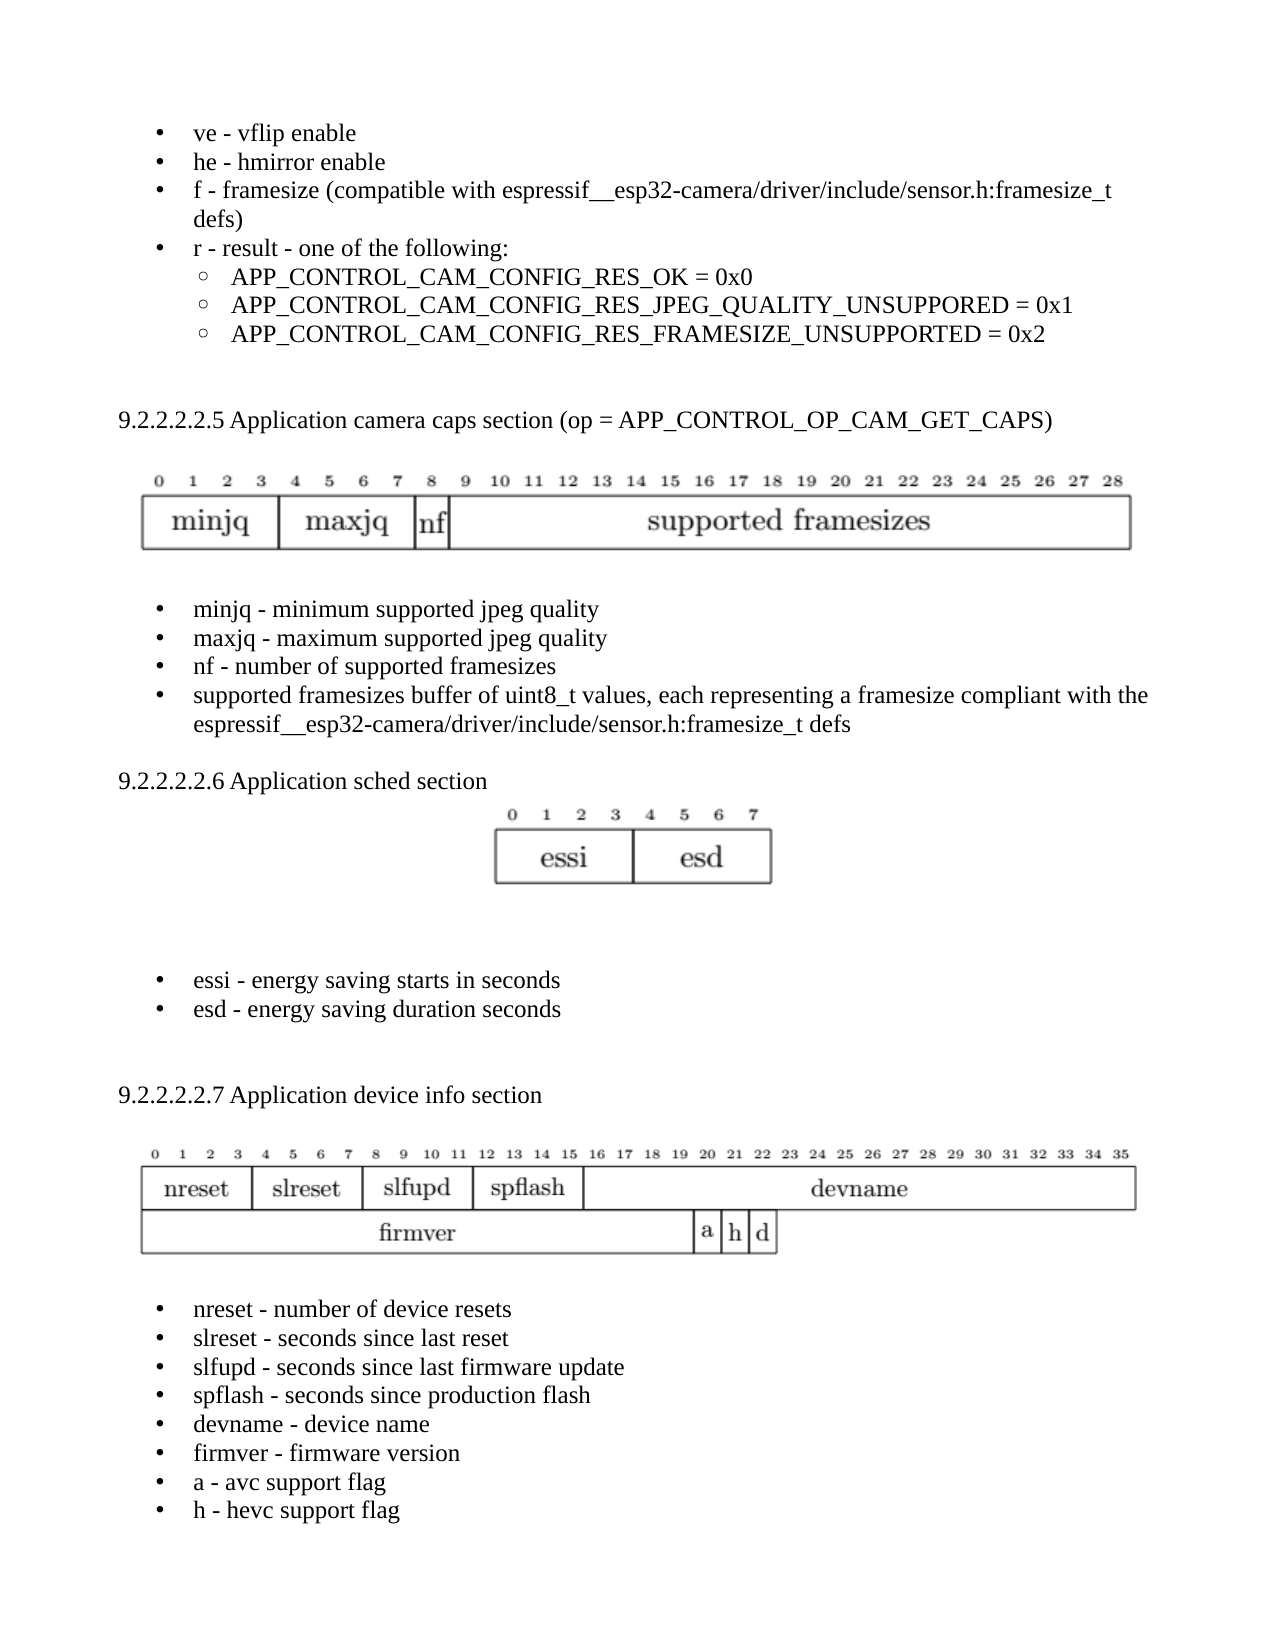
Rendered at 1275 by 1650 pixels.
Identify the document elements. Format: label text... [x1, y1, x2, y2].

list supported framesizes buffer of uint8_t values, each representing a framesize compliant with the espressif__esp32-camera/driver/include/sensor.h:framesize_t defs [156, 680, 1157, 738]
list esd - energy saving duration seconds [156, 994, 1157, 1023]
list nf - number of supported framesizes [156, 651, 1157, 680]
text 9.2.2.2.2.6 Application sched section [118, 766, 1157, 795]
list slreset - seconds since last reset [156, 1323, 1157, 1352]
list nreset - number of device resets [156, 1294, 1157, 1323]
list essi - energy saving starts in seconds [156, 965, 1157, 994]
text 9.2.2.2.2.5 Application camera caps section (op = APP_CONTROL_OP_CAM_GET_CAPS) [118, 406, 1157, 434]
list r - result - one of the following: [156, 233, 1157, 262]
list maxjq - maximum supported jpeg quality [156, 623, 1157, 651]
list f - framesize (compatible with espressif__esp32-camera/driver/include/sensor.h:framesize_t defs) [156, 176, 1157, 233]
list firmver - firmware version [156, 1438, 1157, 1467]
list APP_CONTROL_CAM_CONFIG_RES_OK = 0x0 [193, 262, 1157, 291]
list he - hmirror enable [156, 147, 1157, 176]
list devname - device name [156, 1409, 1157, 1438]
list ve - vflip enable [156, 118, 1157, 147]
list a - avc support flag [156, 1467, 1157, 1496]
list h - hevc support flag [156, 1496, 1157, 1524]
list APP_CONTROL_CAM_CONFIG_RES_FRAMESIZE_UNSUPPORTED = 0x2 [193, 319, 1157, 348]
picture [118, 1137, 1157, 1266]
text 9.2.2.2.2.7 Application device info section [118, 1080, 1157, 1109]
list APP_CONTROL_CAM_CONFIG_RES_JPEG_QUALITY_UNSUPPORED = 0x1 [193, 291, 1157, 319]
picture [474, 795, 801, 908]
picture [118, 463, 1157, 566]
list minjq - minimum supported jpeg quality [156, 594, 1157, 623]
list spflash - seconds since production flash [156, 1381, 1157, 1409]
list slfupd - seconds since last firmware update [156, 1352, 1157, 1381]
